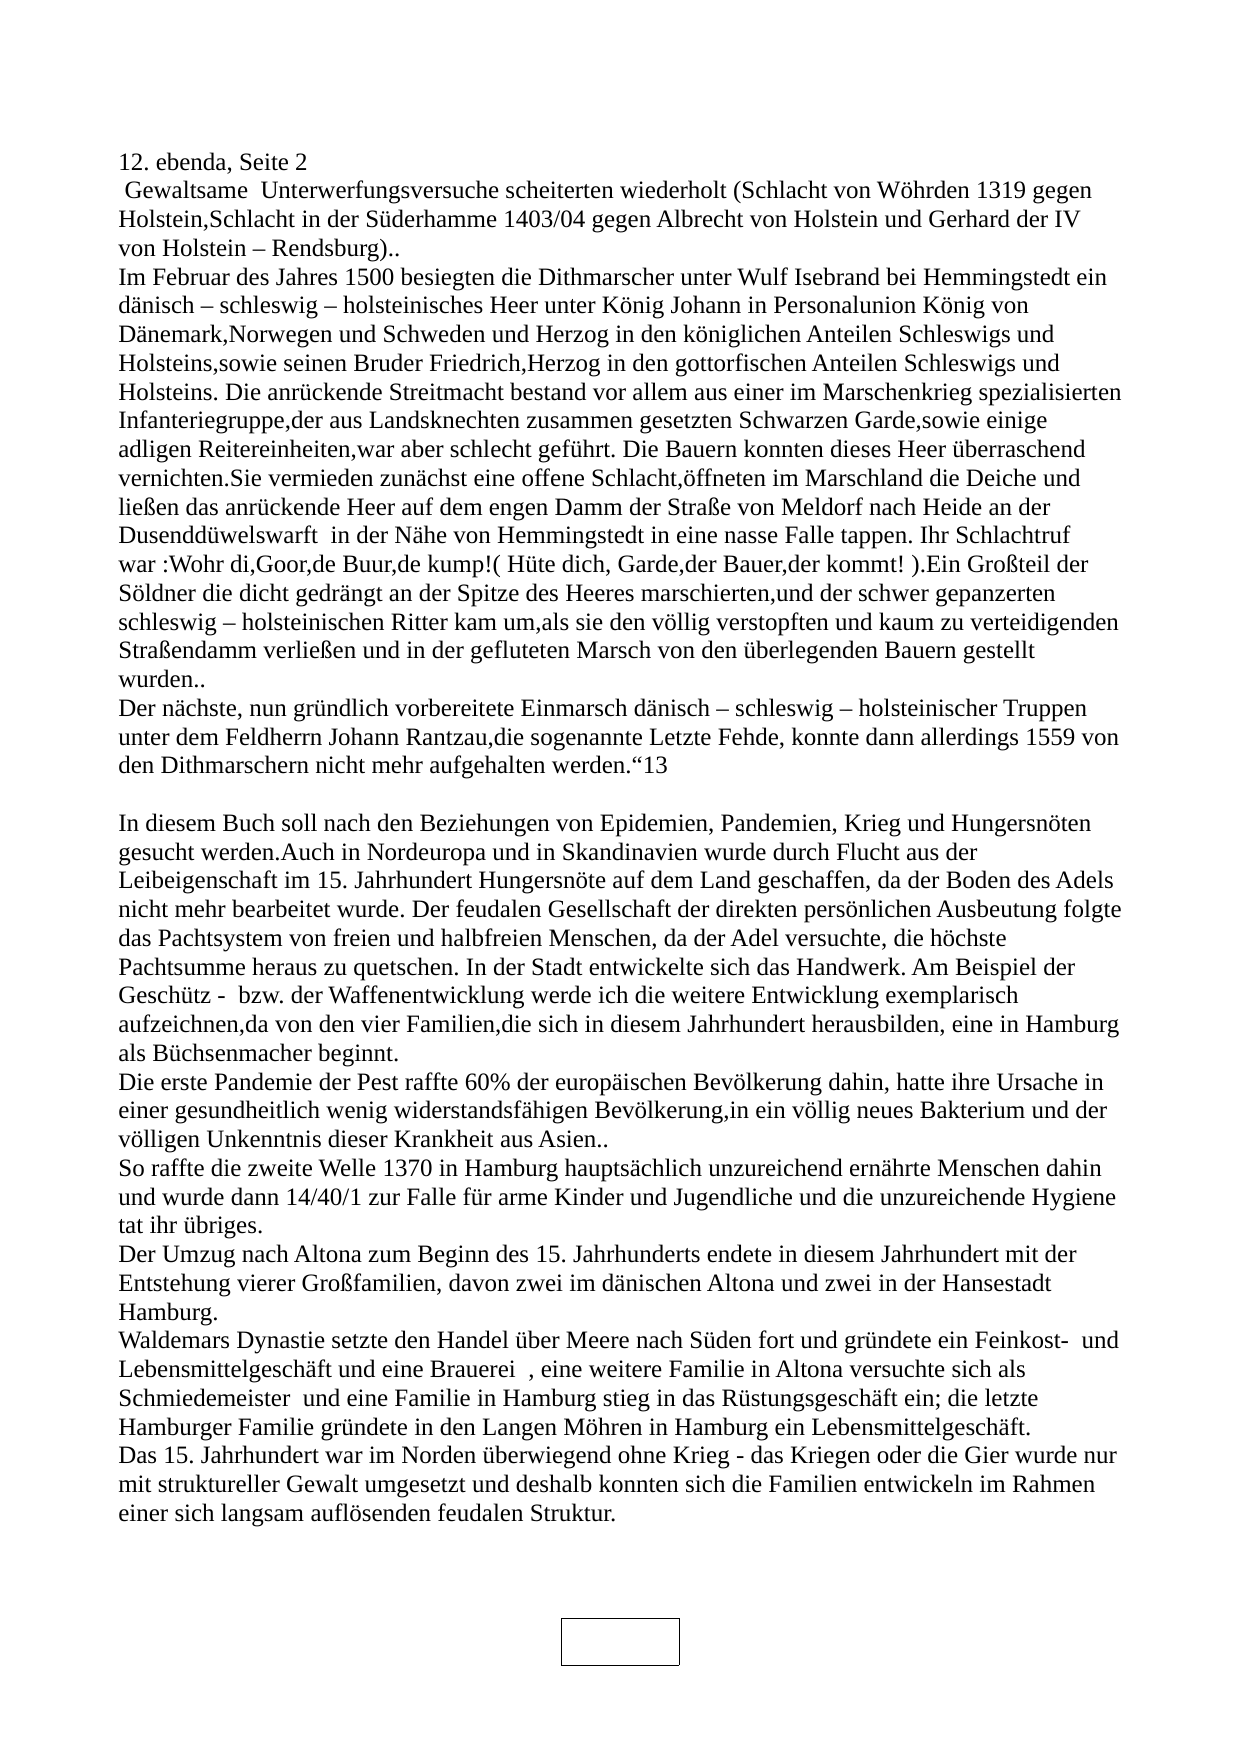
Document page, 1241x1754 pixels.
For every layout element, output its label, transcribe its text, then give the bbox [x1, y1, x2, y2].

text Der nächste, nun gründlich vorbereitete Einmarsch dänisch – schleswig – holsteinischer Truppen unter dem Feldherrn Johann Rantzau,die sogenannte Letzte Fehde, konnte dann allerdings 1559 von den Dithmarschern nicht mehr aufgehalten werden.“13 [118, 693, 1122, 779]
text Das 15. Jahrhundert war im Norden überwiegend ohne Krieg - das Kriegen oder die Gier wurde nur mit struktureller Gewalt umgesetzt und deshalb konnten sich die Familien entwickeln im Rahmen einer sich langsam auflösenden feudalen Struktur. [118, 1441, 1122, 1527]
text Im Februar des Jahres 1500 besiegten die Dithmarscher unter Wulf Isebrand bei Hemmingstedt ein dänisch – schleswig – holsteinisches Heer unter König Johann in Personalunion König von Dänemark,Norwegen und Schweden und Herzog in den königlichen Anteilen Schleswigs und Holsteins,sowie seinen Bruder Friedrich,Herzog in den gottorfischen Anteilen Schleswigs und Holsteins. Die anrückende Streitmacht bestand vor allem aus einer im Marschenkrieg spezialisierten Infanteriegruppe,der aus Landsknechten zusammen gesetzten Schwarzen Garde,sowie einige adligen Reitereinheiten,war aber schlecht geführt. Die Bauern konnten dieses Heer überraschend vernichten.Sie vermieden zunächst eine offene Schlacht,öffneten im Marschland die Deiche und ließen das anrückende Heer auf dem engen Damm der Straße von Meldorf nach Heide an der Dusenddüwelswarft in der Nähe von Hemmingstedt in eine nasse Falle tappen. Ihr Schlachtruf war :Wohr di,Goor,de Buur,de kump!( Hüte dich, Garde,der Bauer,der kommt! ).Ein Großteil der Söldner die dicht gedrängt an der Spitze des Heeres marschierten,und der schwer gepanzerten schleswig – holsteinischen Ritter kam um,als sie den völlig verstopften und kaum zu verteidigenden Straßendamm verließen und in der gefluteten Marsch von den überlegenden Bauern gestellt wurden.. [118, 262, 1122, 693]
text Gewaltsame Unterwerfungsversuche scheiterten wiederholt (Schlacht von Wöhrden 1319 gegen Holstein,Schlacht in der Süderhamme 1403/04 gegen Albrecht von Holstein und Gerhard der IV von Holstein – Rendsburg).. [118, 176, 1122, 262]
text In diesem Buch soll nach den Beziehungen von Epidemien, Pandemien, Krieg und Hungersnöten gesucht werden.Auch in Nordeuropa und in Skandinavien wurde durch Flucht aus der Leibeigenschaft im 15. Jahrhundert Hungersnöte auf dem Land geschaffen, da der Boden des Adels nicht mehr bearbeitet wurde. Der feudalen Gesellschaft der direkten persönlichen Ausbeutung folgte das Pachtsystem von freien und halbfreien Menschen, da der Adel versuchte, die höchste Pachtsumme heraus zu quetschen. In der Stadt entwickelte sich das Handwerk. Am Beispiel der Geschütz - bzw. der Waffenentwicklung werde ich die weitere Entwicklung exemplarisch aufzeichnen,da von den vier Familien,die sich in diesem Jahrhundert herausbilden, eine in Hamburg als Büchsenmacher beginnt. [118, 808, 1122, 1067]
text Der Umzug nach Altona zum Beginn des 15. Jahrhunderts endete in diesem Jahrhundert mit der Entstehung vierer Großfamilien, davon zwei im dänischen Altona und zwei in der Hansestadt Hamburg. [118, 1239, 1122, 1326]
text So raffte die zweite Welle 1370 in Hamburg hauptsächlich unzureichend ernährte Menschen dahin und wurde dann 14/40/1 zur Falle für arme Kinder und Jugendliche und die unzureichende Hygiene tat ihr übriges. [118, 1153, 1122, 1239]
text Waldemars Dynastie setzte den Handel über Meere nach Süden fort und gründete ein Feinkost- und Lebensmittelgeschäft und eine Brauerei , eine weitere Familie in Altona versuchte sich als Schmiedemeister und eine Familie in Hamburg stieg in das Rüstungsgeschäft ein; die letzte Hamburger Familie gründete in den Langen Möhren in Hamburg ein Lebensmittelgeschäft. [118, 1326, 1122, 1441]
text 12. ebenda, Seite 2 [118, 147, 1122, 176]
text Die erste Pandemie der Pest raffte 60% der europäischen Bevölkerung dahin, hatte ihre Ursache in einer gesundheitlich wenig widerstandsfähigen Bevölkerung,in ein völlig neues Bakterium und der völligen Unkenntnis dieser Krankheit aus Asien.. [118, 1067, 1122, 1153]
